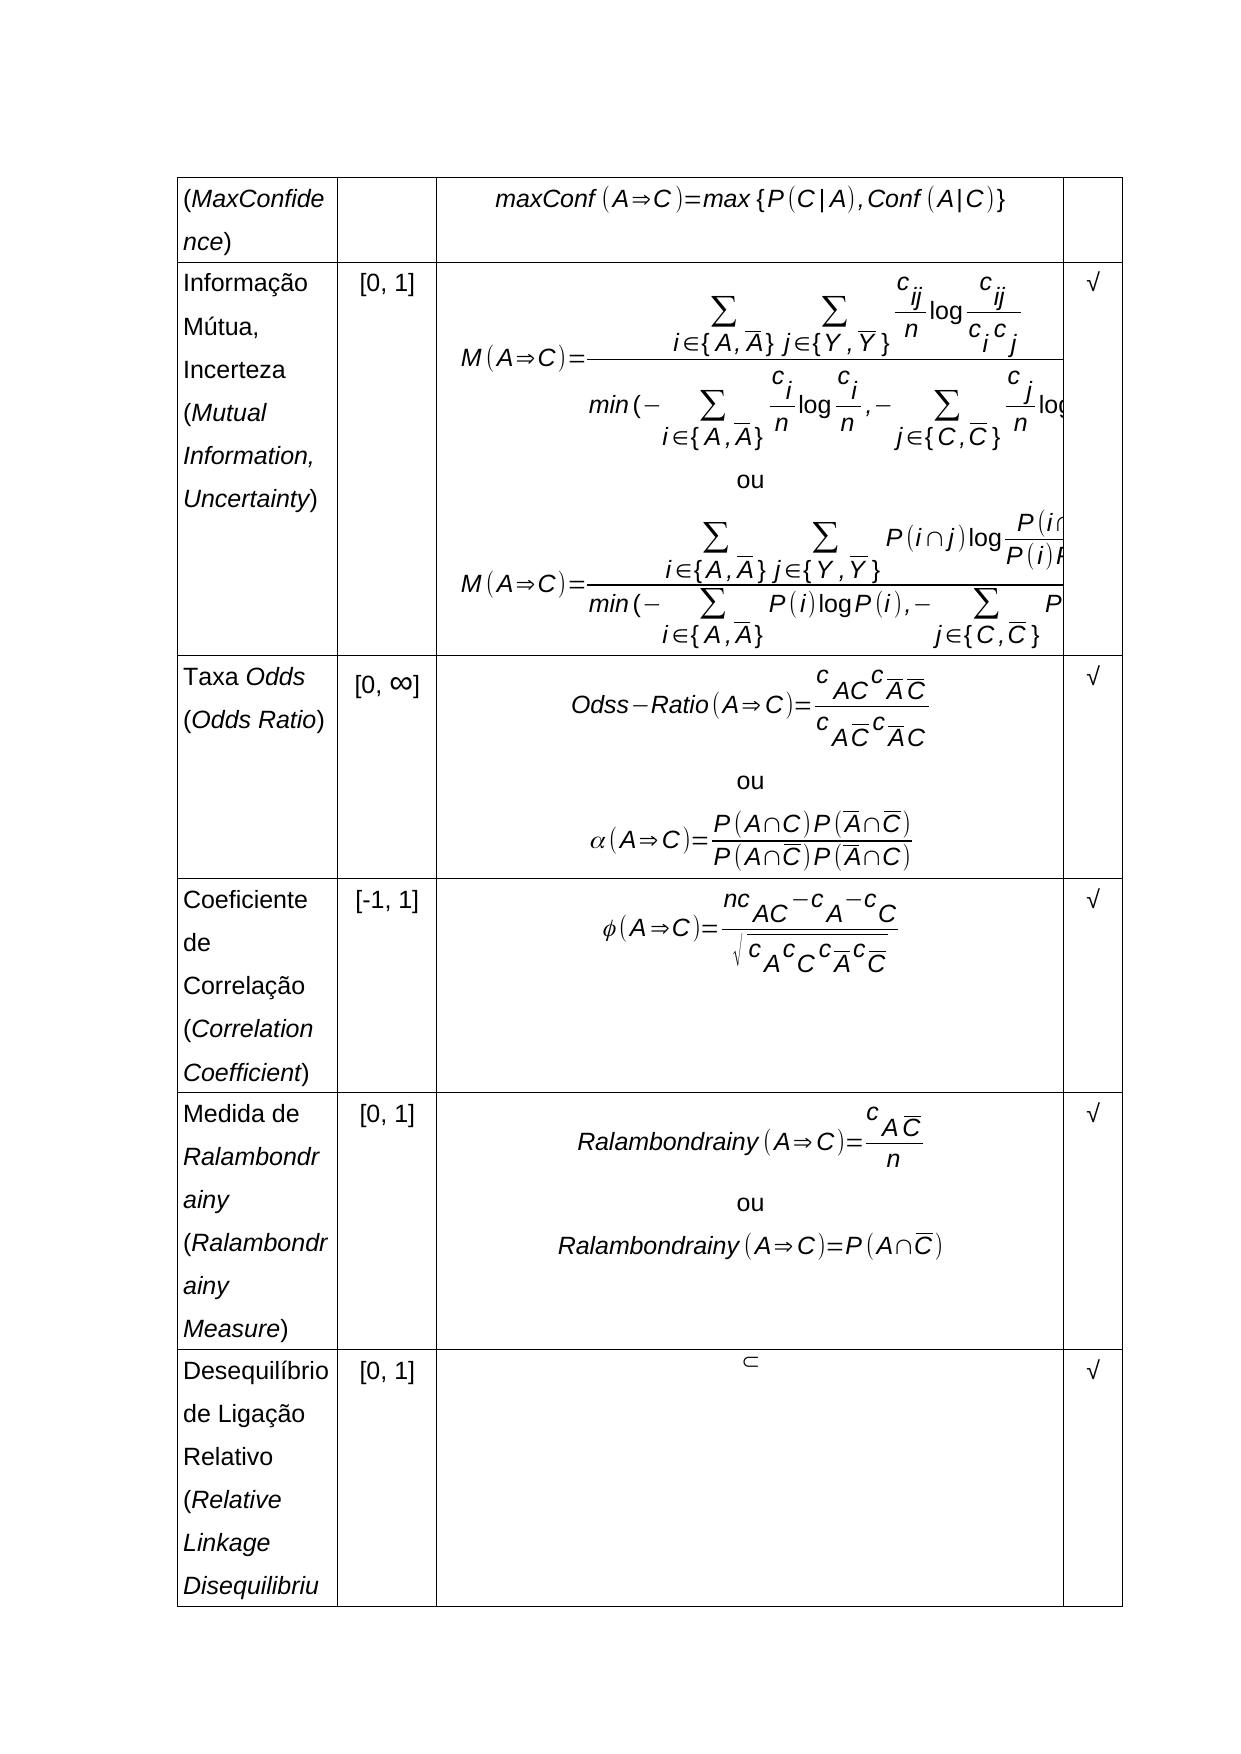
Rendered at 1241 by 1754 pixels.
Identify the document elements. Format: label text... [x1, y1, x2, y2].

table_cell Medida de Ralambondrainy (Ralambondrainy Measure) [178, 1093, 337, 1349]
table_cell ou [437, 1093, 1063, 1349]
table_cell ou [437, 263, 1063, 655]
table_cell √ [1064, 1350, 1122, 1606]
table_cell √ [1064, 263, 1122, 655]
table_cell Desequilíbrio de Ligação Relativo (Relative Linkage Disequilibriu [178, 1350, 337, 1606]
table_cell [338, 178, 436, 262]
table_cell (MaxConfidence) [178, 178, 337, 262]
table_cell [1064, 178, 1122, 262]
table_cell Informação Mútua, Incerteza (Mutual Information, Uncertainty) [178, 263, 337, 655]
table_cell Coeficiente de Correlação (Correlation Coefficient) [178, 879, 337, 1092]
table_cell Taxa Odds (Odds Ratio) [178, 656, 337, 878]
table_cell [-1, 1] [338, 879, 436, 1092]
table_cell [0, ∞] [338, 656, 436, 878]
table_cell √ [1064, 656, 1122, 878]
table_cell [437, 1350, 1063, 1606]
table_cell ou [437, 656, 1063, 878]
table_cell ou [437, 178, 1063, 262]
table_cell [0, 1] [338, 1093, 436, 1349]
table_cell √ [1064, 879, 1122, 1092]
table_cell [437, 879, 1063, 1092]
table_cell √ [1064, 1093, 1122, 1349]
table_cell [0, 1] [338, 1350, 436, 1606]
table_cell [0, 1] [338, 263, 436, 655]
